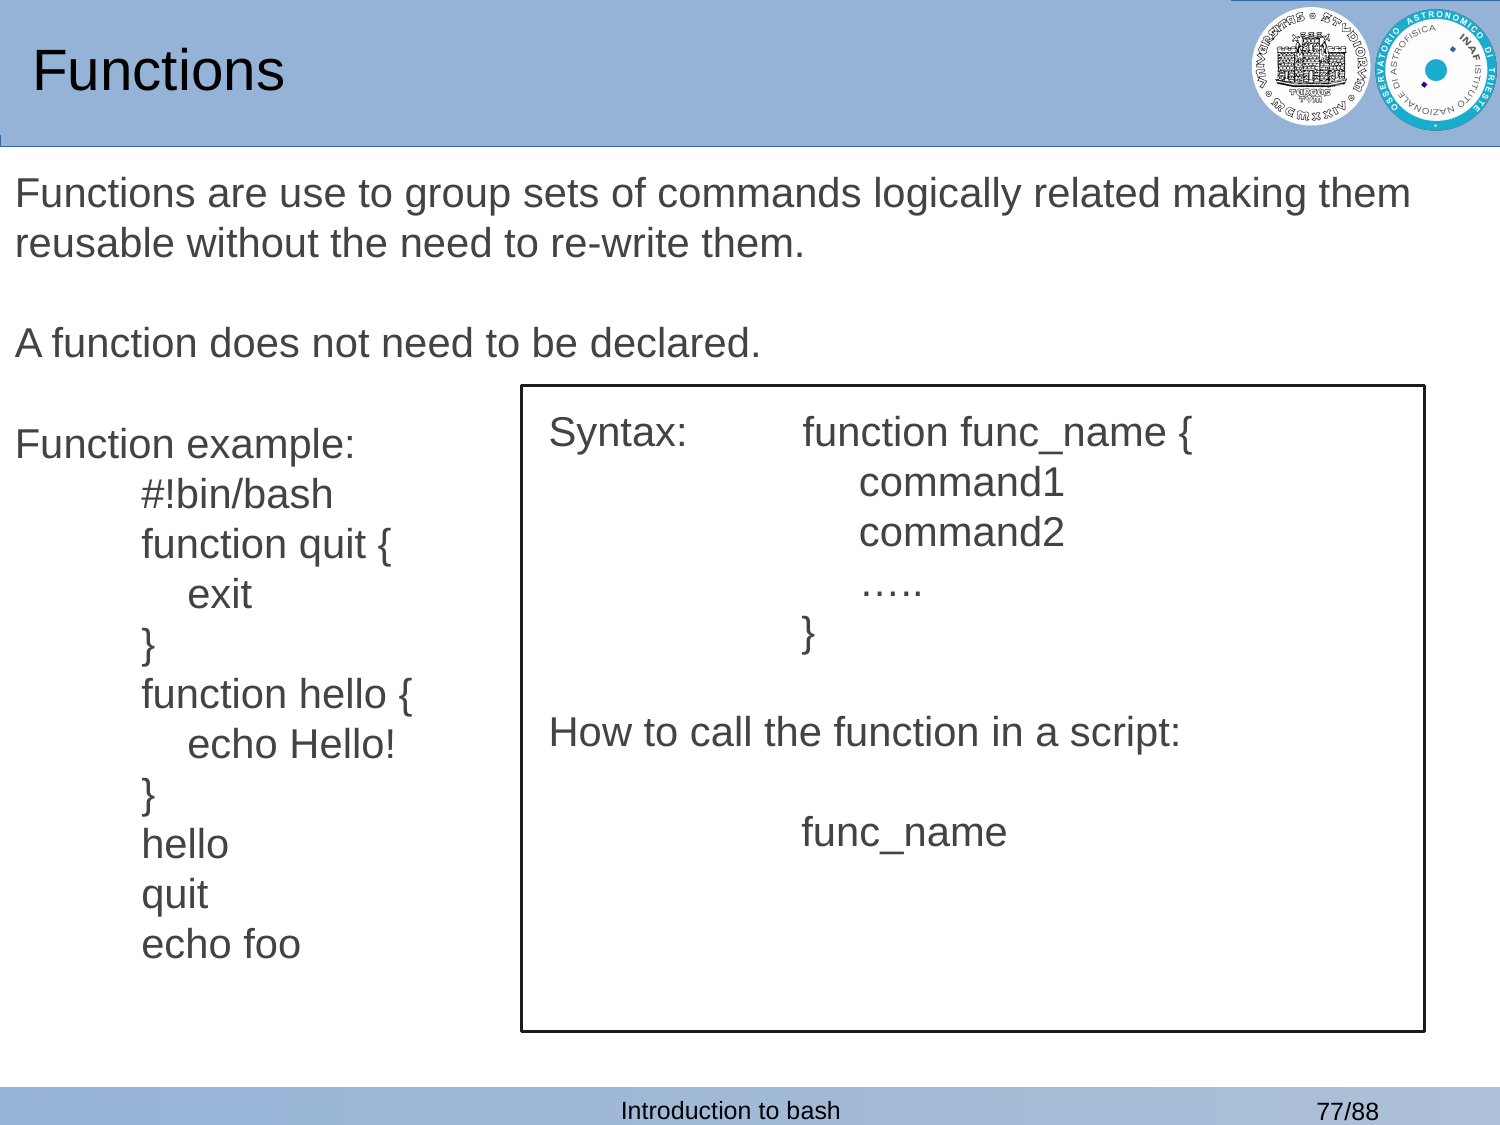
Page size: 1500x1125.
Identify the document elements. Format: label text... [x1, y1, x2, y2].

list Syntax: function func_name { command1 command2 ….. } How to call the function in a script: func_name [533, 396, 1412, 1016]
list Functions are use to group sets of commands logically related making them reusable without the need to re-write them. A function does not need to be declared. Function example: #!bin/bash function quit { exit } function hello { echo Hello! } hello quit echo foo [0, 158, 1500, 1104]
text_box [521, 385, 1425, 1032]
picture [1252, 0, 1500, 156]
text_box Functions [0, 0, 1232, 136]
